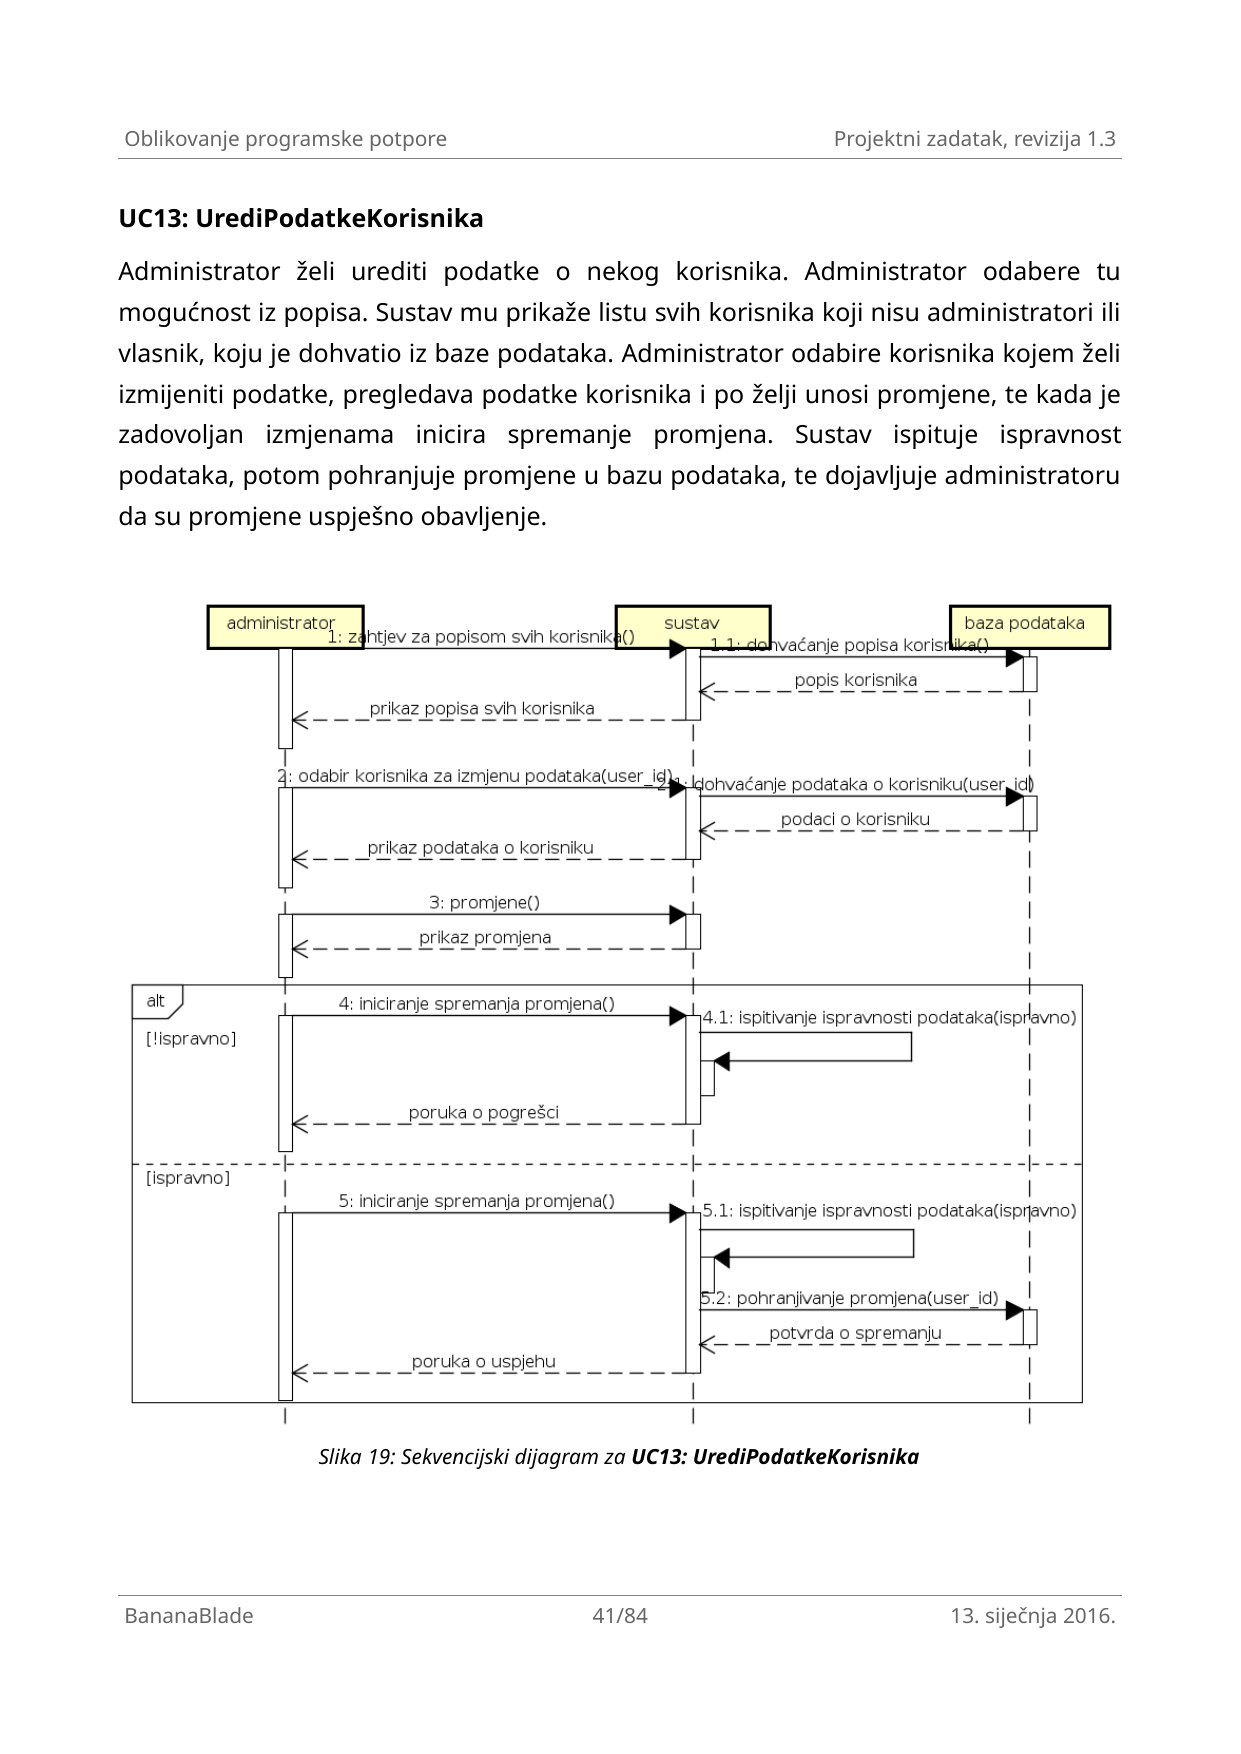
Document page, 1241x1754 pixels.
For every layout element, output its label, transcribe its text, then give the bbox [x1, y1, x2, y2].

text Administrator želi urediti podatke o nekog korisnika. Administrator odabere tu mogućnost iz popisa. Sustav mu prikaže listu svih korisnika koji nisu administratori ili vlasnik, koju je dohvatio iz baze podataka. Administrator odabire korisnika kojem želi izmijeniti podatke, pregledava podatke korisnika i po želji unosi promjene, te kada je zadovoljan izmjenama inicira spremanje promjena. Sustav ispituje ispravnost podataka, potom pohranjuje promjene u bazu podataka, te dojavljuje administratoru da su promjene uspješno obavljenje. [118, 254, 1122, 533]
text Slika 19: Sekvencijski dijagram za UC13: UrediPodatkeKorisnika [118, 1437, 1122, 1471]
picture [118, 593, 1123, 1437]
subtitle UC13: UrediPodatkeKorisnika [118, 201, 1122, 234]
